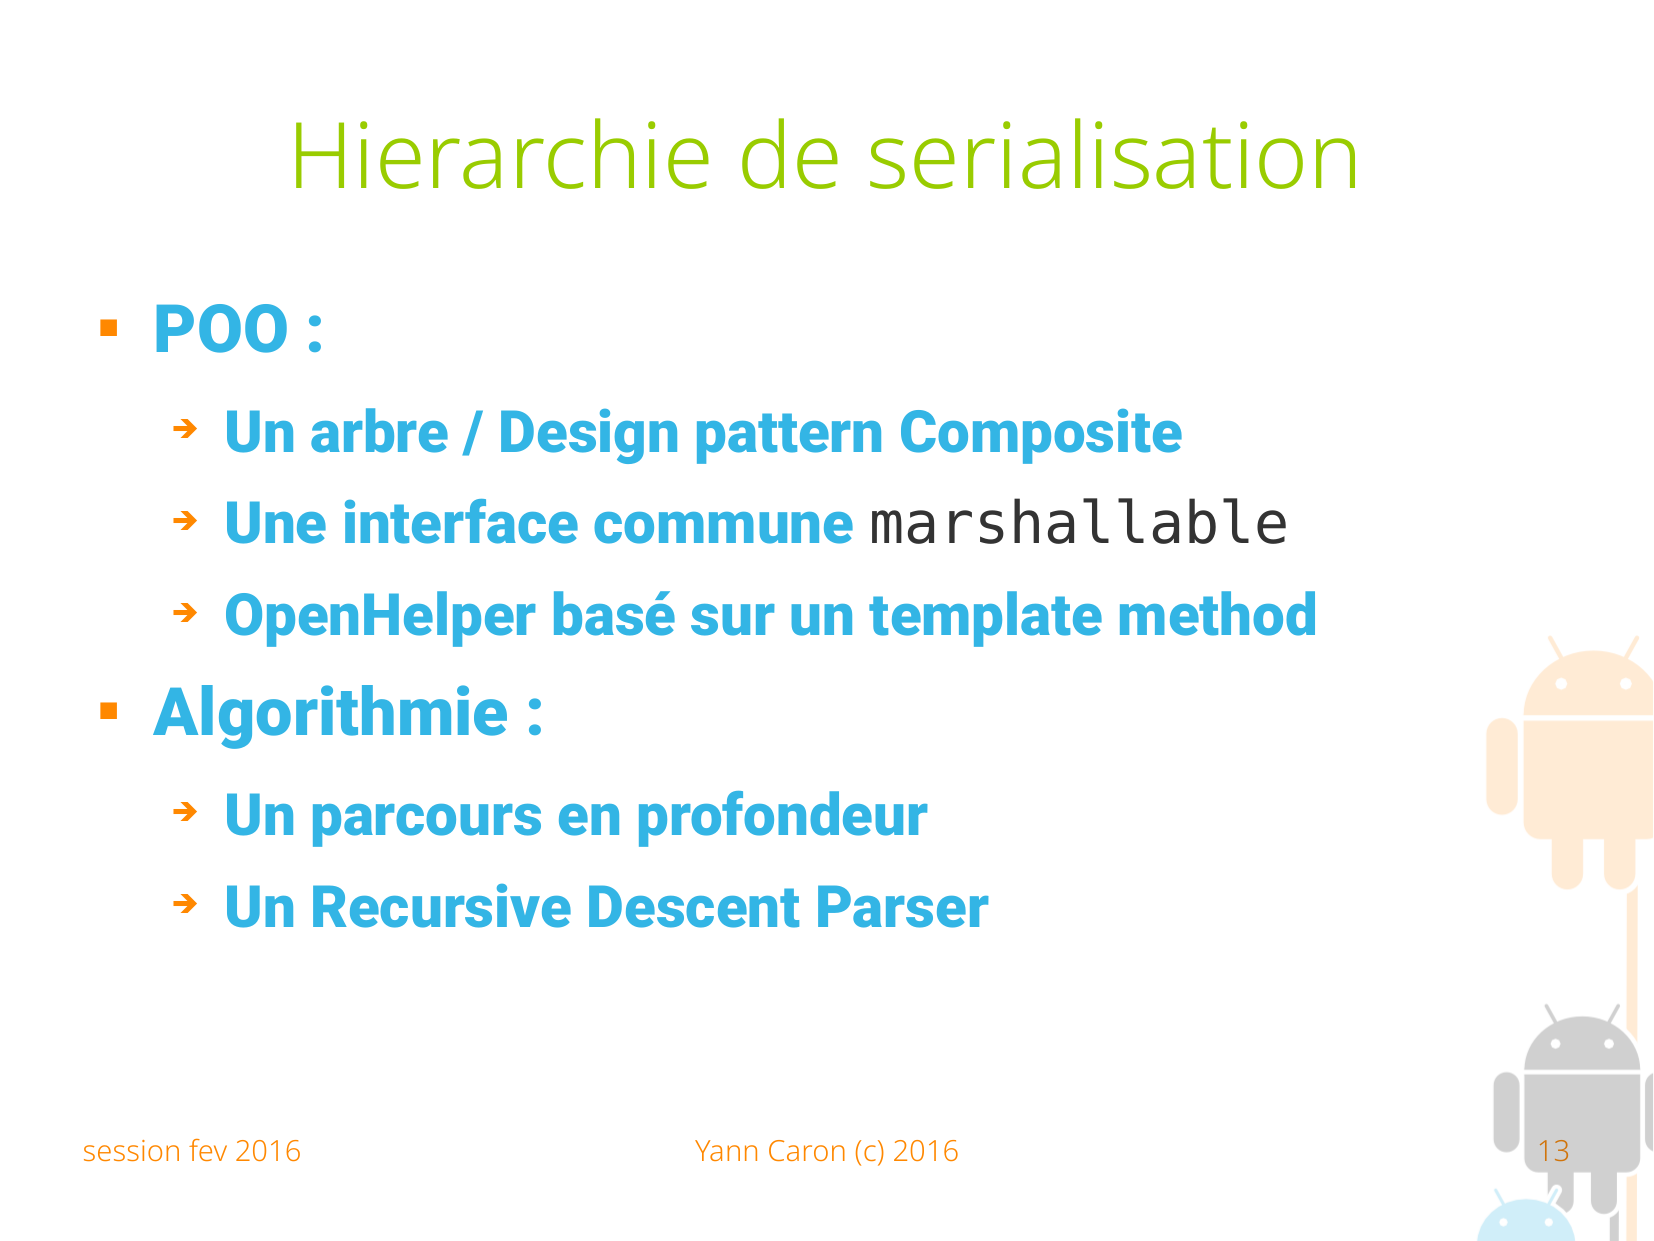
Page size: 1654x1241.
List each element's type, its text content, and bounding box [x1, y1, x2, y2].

picture [240, 423, 1654, 1241]
title Hierarchie de serialisation [82, 49, 1571, 257]
list POO : Un arbre / Design pattern Composite Une interface commune marshallable OpenHelper basé sur un template method Algorithmie : Un parcours en profondeur Un Recursive Descent Parser [82, 290, 1571, 1010]
